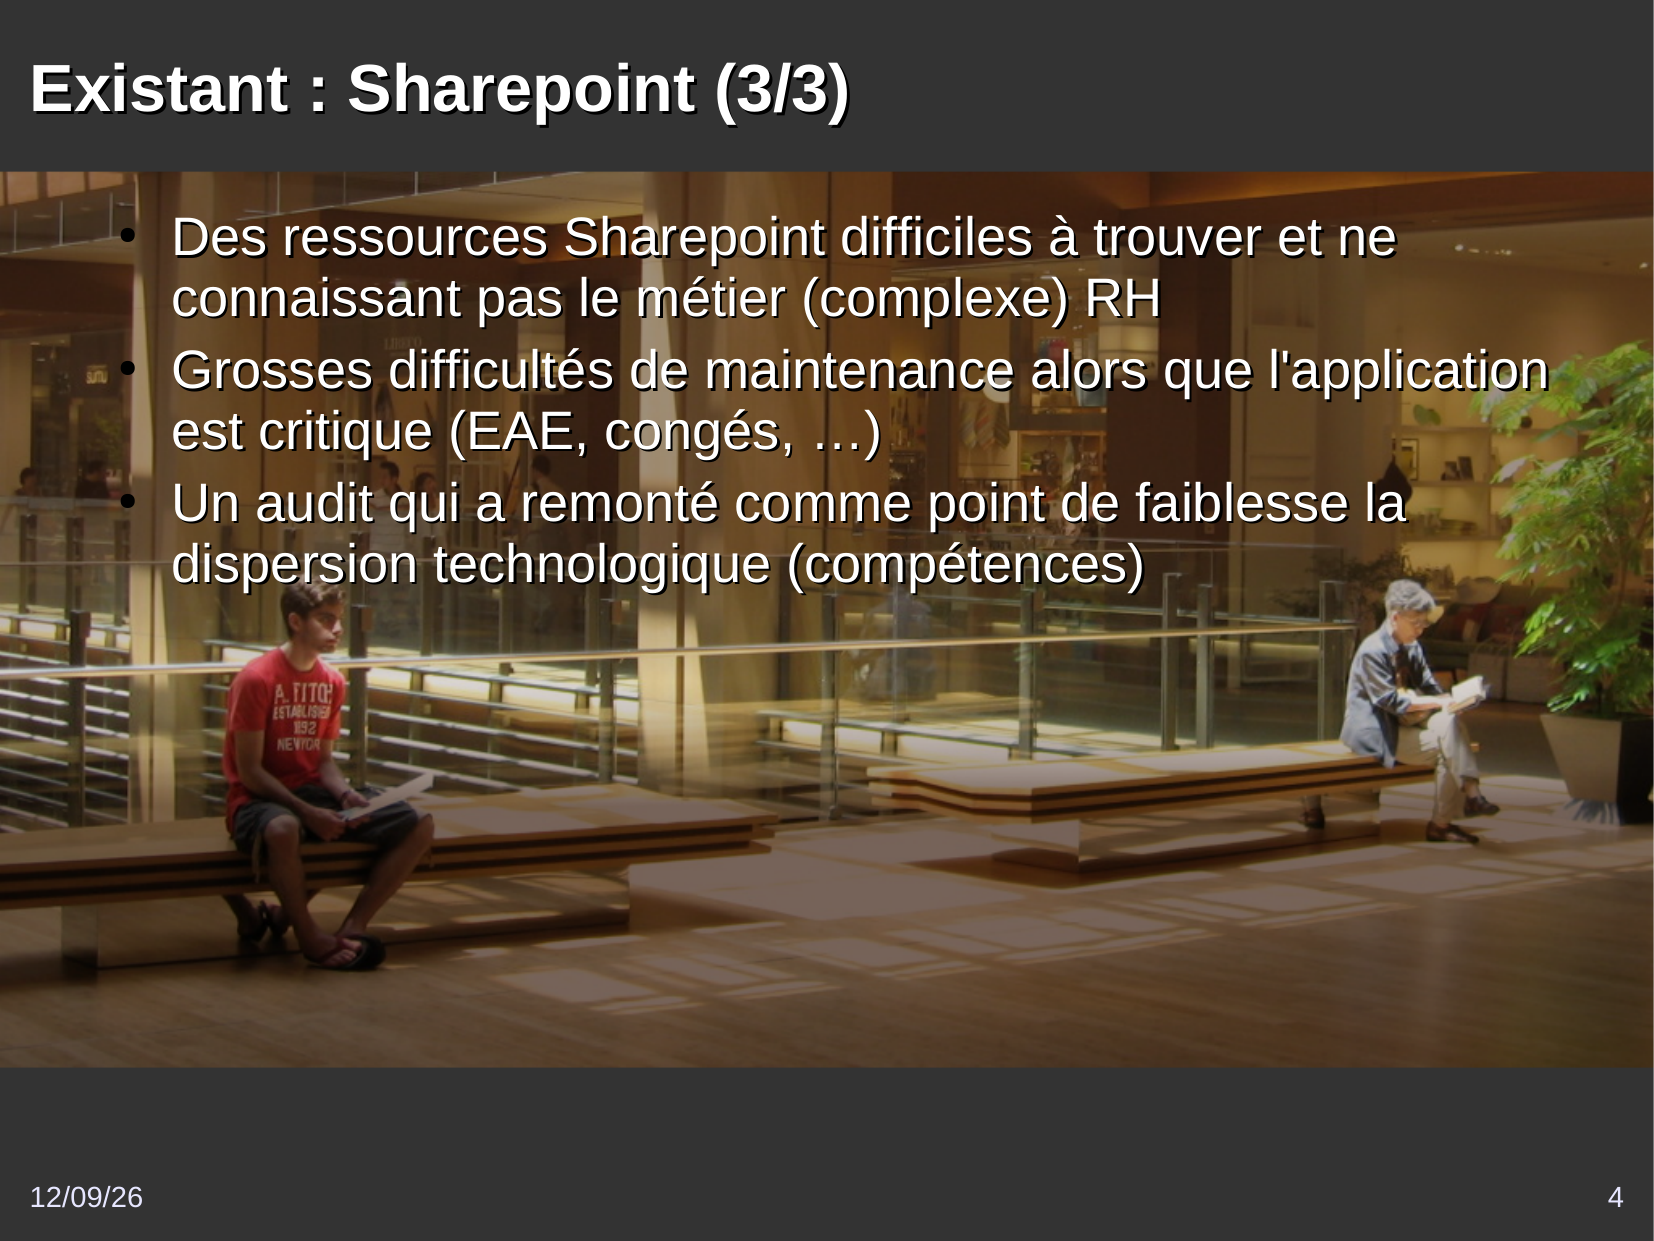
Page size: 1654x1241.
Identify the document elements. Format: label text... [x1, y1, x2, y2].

list Des ressources Sharepoint difficiles à trouver et ne connaissant pas le métier (complexe) RH Grosses difficultés de maintenance alors que l'application est critique (EAE, congés, …) Un audit qui a remonté comme point de faiblesse la dispersion technologique (compétences) [29, 206, 1625, 1034]
picture [0, 0, 1654, 1241]
title Existant : Sharepoint (3/3) [29, 29, 1625, 148]
